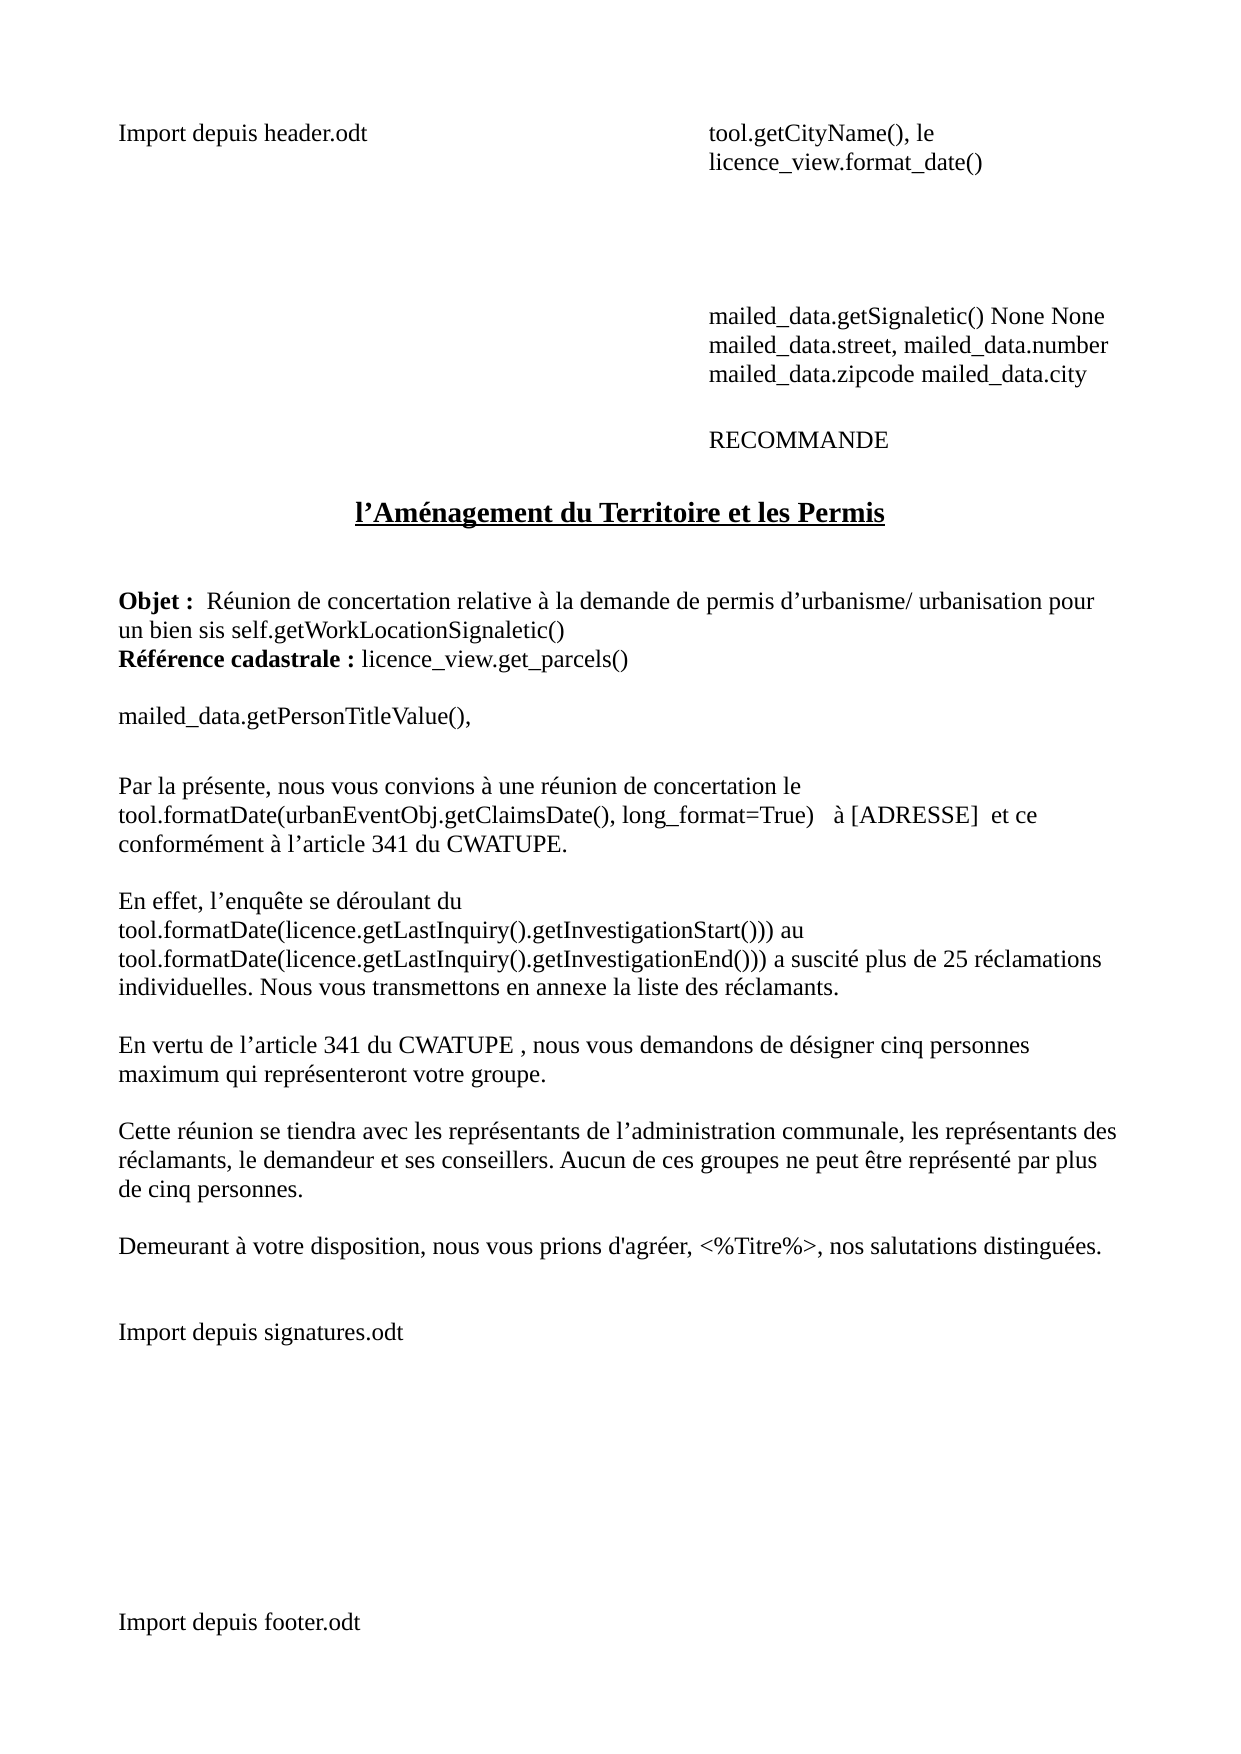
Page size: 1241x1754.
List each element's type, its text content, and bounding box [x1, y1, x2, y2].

text Demeurant à votre disposition, nous vous prions d'agréer, <%Titre%>, nos salutations distinguées. [118, 1231, 1122, 1260]
text Objet : Réunion de concertation relative à la demande de permis d’urbanisme/ urbanisation pour un bien sis self.getWorkLocationSignaletic() [118, 586, 1122, 644]
text En vertu de l’article 341 du CWATUPE , nous vous demandons de désigner cinq personnes maximum qui représenteront votre groupe. [118, 1030, 1122, 1087]
text Cette réunion se tiendra avec les représentants de l’administration communale, les représentants des réclamants, le demandeur et ses conseillers. Aucun de ces groupes ne peut être représenté par plus de cinq personnes. [118, 1116, 1122, 1202]
title l’Aménagement du Territoire et les Permis [118, 495, 1122, 529]
text Référence cadastrale : licence_view.get_parcels() [118, 644, 1122, 672]
table_header tool.getCityName(), le licence_view.format_date() mailed_data.getSignaletic() None None mailed_data.street, mailed_data.number mailed_data.zipcode mailed_data.city RECOMMANDE [709, 118, 1128, 466]
text Import depuis signatures.odt [118, 1317, 1122, 1346]
text En effet, l’enquête se déroulant du tool.formatDate(licence.getLastInquiry().getInvestigationStart())) au tool.formatDate(licence.getLastInquiry().getInvestigationEnd())) a suscité plus de 25 réclamations individuelles. Nous vous transmettons en annexe la liste des réclamants. [118, 886, 1122, 1001]
table_header Import depuis header.odt [118, 118, 708, 466]
text mailed_data.getPersonTitleValue(), [118, 701, 1122, 730]
text Par la présente, nous vous convions à une réunion de concertation le tool.formatDate(urbanEventObj.getClaimsDate(), long_format=True) à [ADRESSE] et ce conformément à l’article 341 du CWATUPE. [118, 771, 1122, 857]
